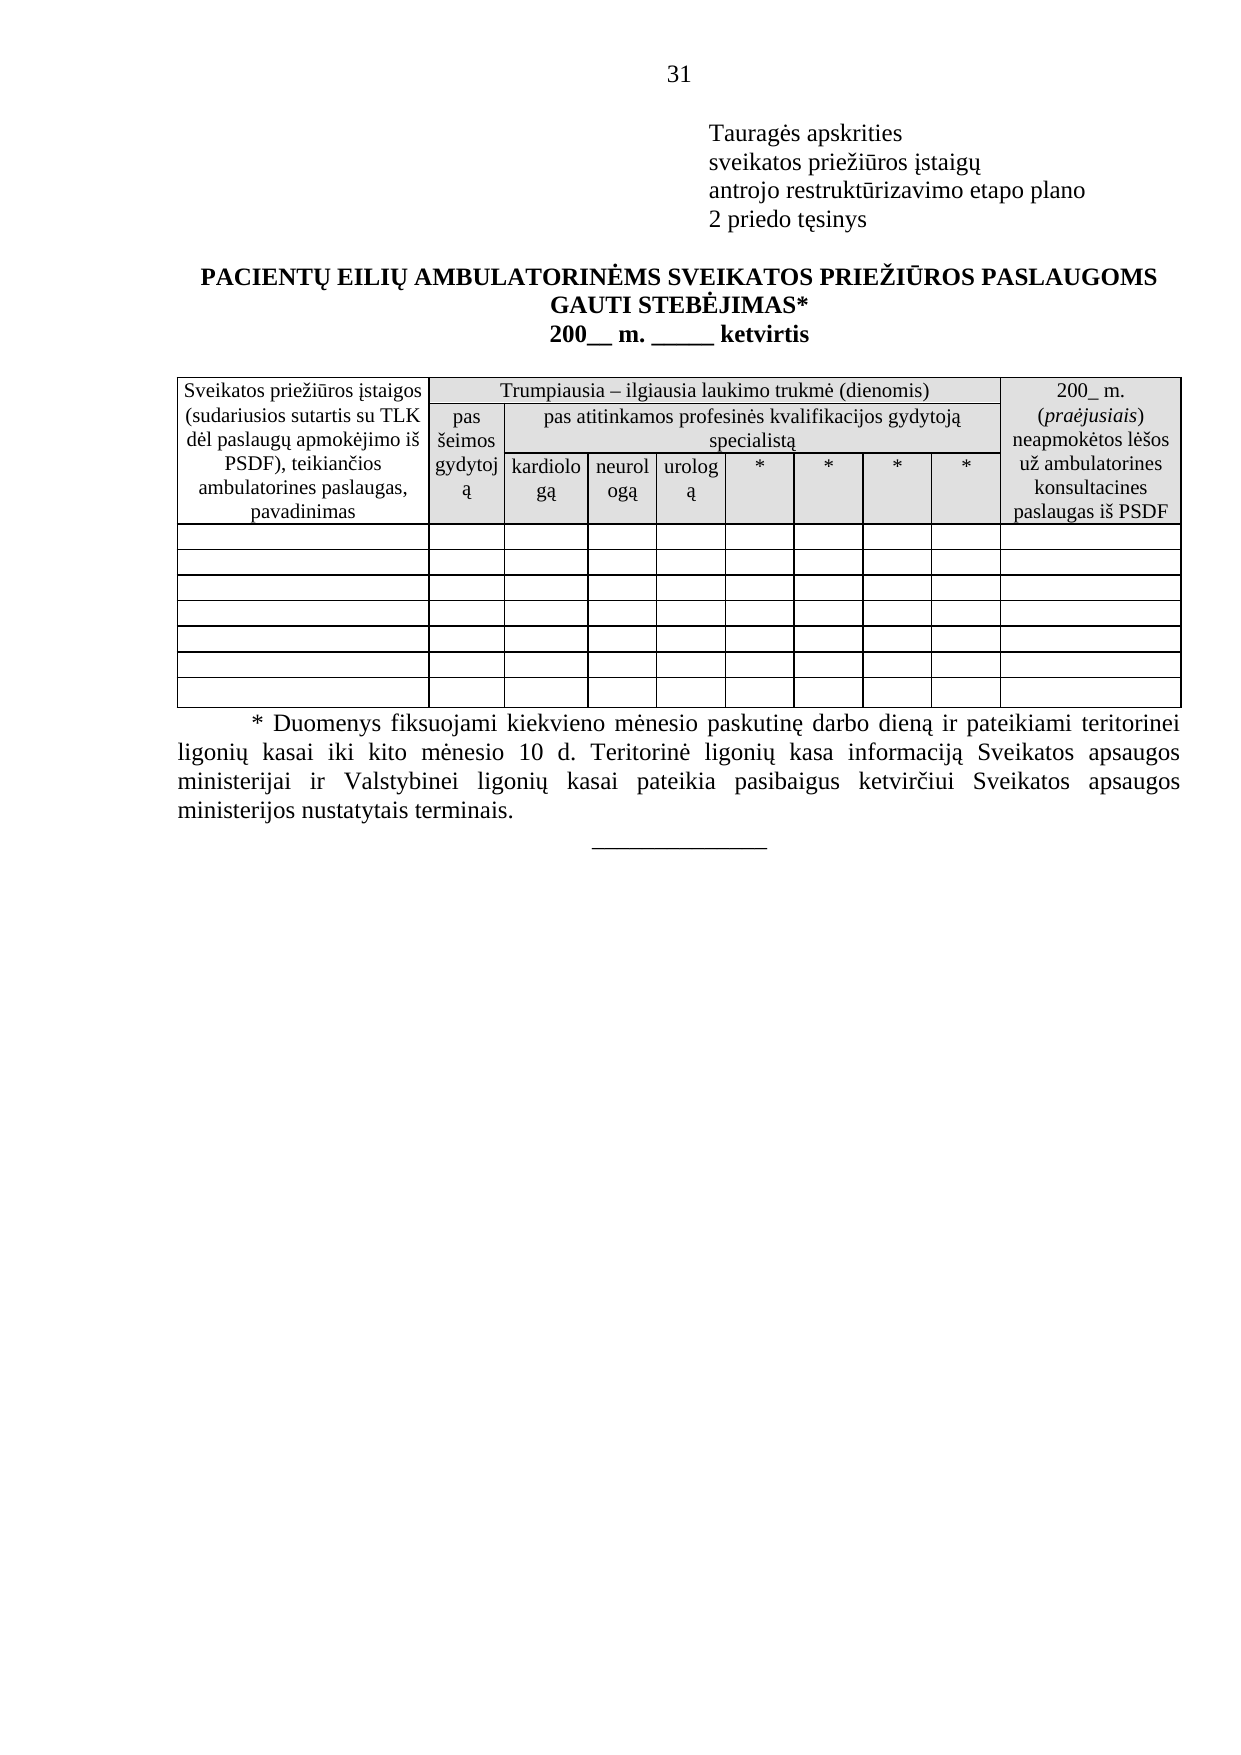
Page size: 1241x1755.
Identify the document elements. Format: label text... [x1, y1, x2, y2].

table_cell [932, 601, 936, 625]
table_cell [932, 678, 1000, 707]
table_cell [652, 576, 656, 600]
table_cell urologą [657, 454, 725, 523]
table_cell [500, 576, 504, 600]
table_cell [657, 627, 661, 651]
table_cell [657, 550, 661, 574]
table_header Trumpiausia – ilgiausia laukimo trukmė (dienomis) [430, 378, 1000, 402]
table_cell [1001, 678, 1005, 707]
table_cell [430, 678, 504, 707]
table_cell [1001, 601, 1005, 625]
table_cell [424, 601, 428, 625]
table_cell [657, 576, 661, 600]
table_cell [721, 653, 725, 677]
table_cell [932, 653, 936, 677]
table_cell * [726, 454, 793, 523]
table_cell [424, 576, 428, 600]
table_header 200_ m. (praėjusiais) neapmokėtos lėšos už ambulatorines konsultacines paslaugas iš PSDF [1001, 378, 1180, 523]
table_cell [996, 576, 1000, 600]
table_cell [927, 601, 931, 625]
table_cell [996, 550, 1000, 574]
table_cell [424, 550, 428, 574]
table_cell [505, 678, 587, 707]
table_cell [500, 550, 504, 574]
table_cell [721, 601, 725, 625]
table_cell [996, 601, 1000, 625]
text 200__ m. _____ ketvirtis [177, 319, 1181, 348]
table_cell [721, 550, 725, 574]
table_cell [178, 678, 428, 707]
text 2 priedo tęsinys [177, 204, 1176, 233]
table_cell [726, 678, 793, 707]
table_cell [500, 525, 504, 548]
table_cell [500, 601, 504, 625]
table_cell [927, 627, 931, 651]
table_cell * [864, 454, 931, 523]
table_cell pas atitinkamos profesinės kvalifikacijos gydytoją specialistą [505, 404, 1000, 452]
table_cell [424, 627, 428, 651]
table_cell [864, 678, 931, 707]
table_cell [500, 627, 504, 651]
table_cell [721, 576, 725, 600]
table_cell [932, 576, 936, 600]
table_cell [589, 678, 656, 707]
text Tauragės apskrities [177, 118, 1176, 147]
text ______________ [177, 823, 1181, 852]
table_cell * [932, 454, 1000, 523]
text PACIENTŲ EILIŲ AMBULATORINĖMS SVEIKATOS PRIEŽIŪROS PASLAUGOMS GAUTI STEBĖJIMAS* [177, 262, 1181, 319]
table_cell [424, 653, 428, 677]
table_cell [721, 627, 725, 651]
table_cell [1001, 576, 1005, 600]
text antrojo restruktūrizavimo etapo plano [177, 176, 1176, 204]
table_cell [996, 627, 1000, 651]
table_cell [927, 525, 931, 548]
table_cell [795, 678, 862, 707]
table_cell [932, 525, 936, 548]
table_cell [1001, 525, 1005, 548]
table_cell kardiologą [505, 454, 587, 523]
table_cell [996, 653, 1000, 677]
table_cell [657, 678, 725, 707]
table_cell neurologą [589, 454, 656, 523]
table_cell [652, 525, 656, 548]
table_cell [652, 550, 656, 574]
table_cell [1001, 627, 1005, 651]
table_cell [932, 627, 936, 651]
table_cell [652, 601, 656, 625]
table_cell [652, 653, 656, 677]
table_cell [657, 653, 661, 677]
table_cell [1001, 653, 1005, 677]
table_cell * [795, 454, 862, 523]
table_cell [927, 576, 931, 600]
text * Duomenys fiksuojami kiekvieno mėnesio paskutinę darbo dieną ir pateikiami teritorinei ligonių kasai iki kito mėnesio 10 d. Teritorinė ligonių kasa informaciją Sveikatos apsaugos ministerijai ir Valstybinei ligonių kasai pateikia pasibaigus ketvirčiui Sveikatos apsaugos ministerijos nustatytais terminais. [177, 708, 1181, 823]
table_cell [500, 653, 504, 677]
table_cell pas šeimos gydytoją [430, 404, 504, 523]
table_cell [996, 525, 1000, 548]
table_cell [927, 653, 931, 677]
table_cell [657, 601, 661, 625]
table_cell [652, 627, 656, 651]
table_cell [932, 550, 936, 574]
table_cell [424, 525, 428, 548]
text sveikatos priežiūros įstaigų [177, 147, 1176, 176]
table_cell [721, 525, 725, 548]
table_cell [927, 550, 931, 574]
table_cell [657, 525, 661, 548]
table_cell [1001, 550, 1005, 574]
